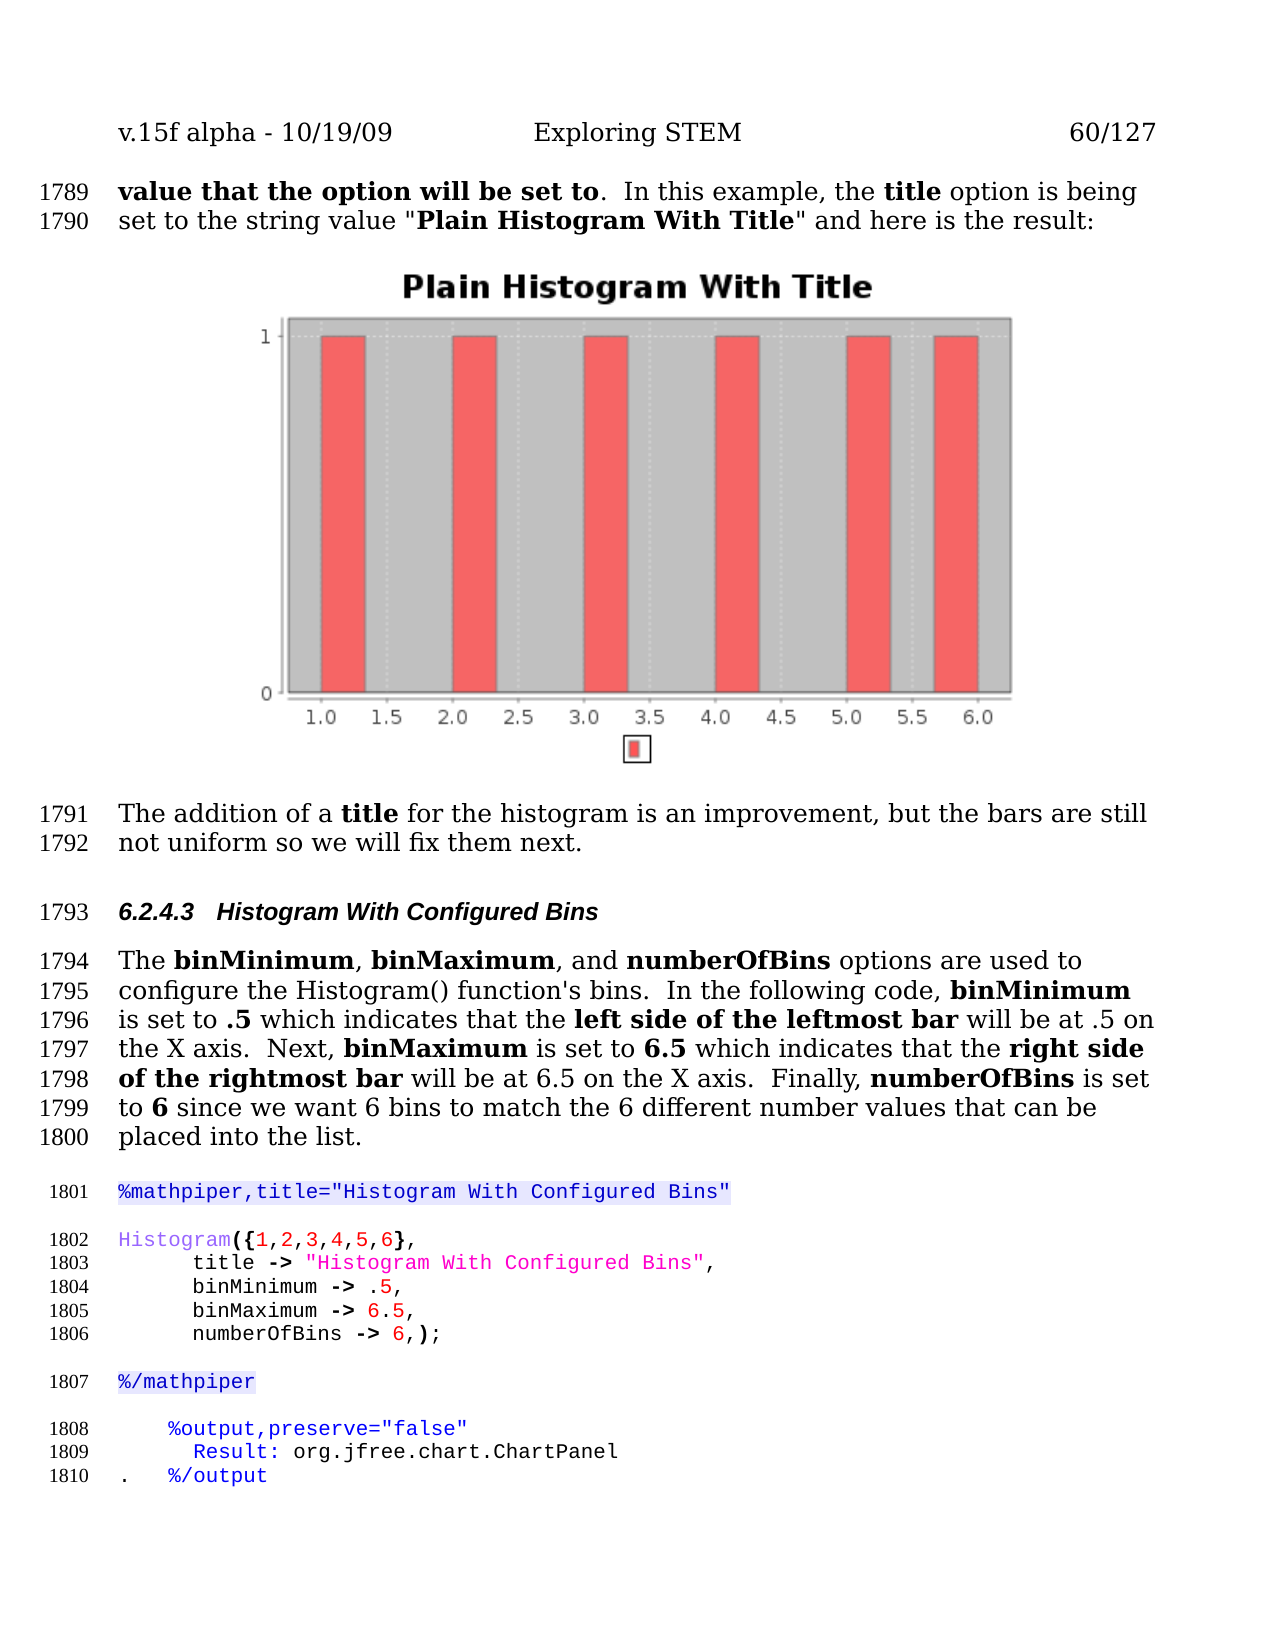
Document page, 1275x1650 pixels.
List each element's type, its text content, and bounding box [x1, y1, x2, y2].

text . %/output [118, 1465, 1157, 1489]
picture [245, 267, 1030, 765]
text binMaximum -> 6.5, [118, 1300, 1157, 1323]
text title -> "Histogram With Configured Bins", [118, 1252, 1157, 1276]
text value that the option will be set to. In this example, the title option is being set to the string value "Plain Histogram With Title" and here is the result: [118, 177, 1157, 236]
text Result: org.jfree.chart.ChartPanel [118, 1442, 1157, 1465]
text Histogram({1,2,3,4,5,6}, [118, 1229, 1157, 1252]
text %output,preserve="false" [118, 1418, 1157, 1442]
text %/mathpiper [118, 1371, 1157, 1394]
text The addition of a title for the histogram is an improvement, but the bars are still not uniform so we will fix them next. [118, 799, 1157, 858]
subtitle Histogram With Configured Bins [118, 897, 1157, 925]
text numberOfBins -> 6,); [118, 1323, 1157, 1347]
text The binMinimum, binMaximum, and numberOfBins options are used to configure the Histogram() function's bins. In the following code, binMinimum is set to .5 which indicates that the left side of the leftmost bar will be at .5 on the X axis. Next, binMaximum is set to 6.5 which indicates that the right side of the rightmost bar will be at 6.5 on the X axis. Finally, numberOfBins is set to 6 since we want 6 bins to match the 6 different number values that can be placed into the list. [118, 946, 1157, 1152]
text binMinimum -> .5, [118, 1276, 1157, 1300]
text %mathpiper,title="Histogram With Configured Bins" [118, 1181, 1157, 1205]
